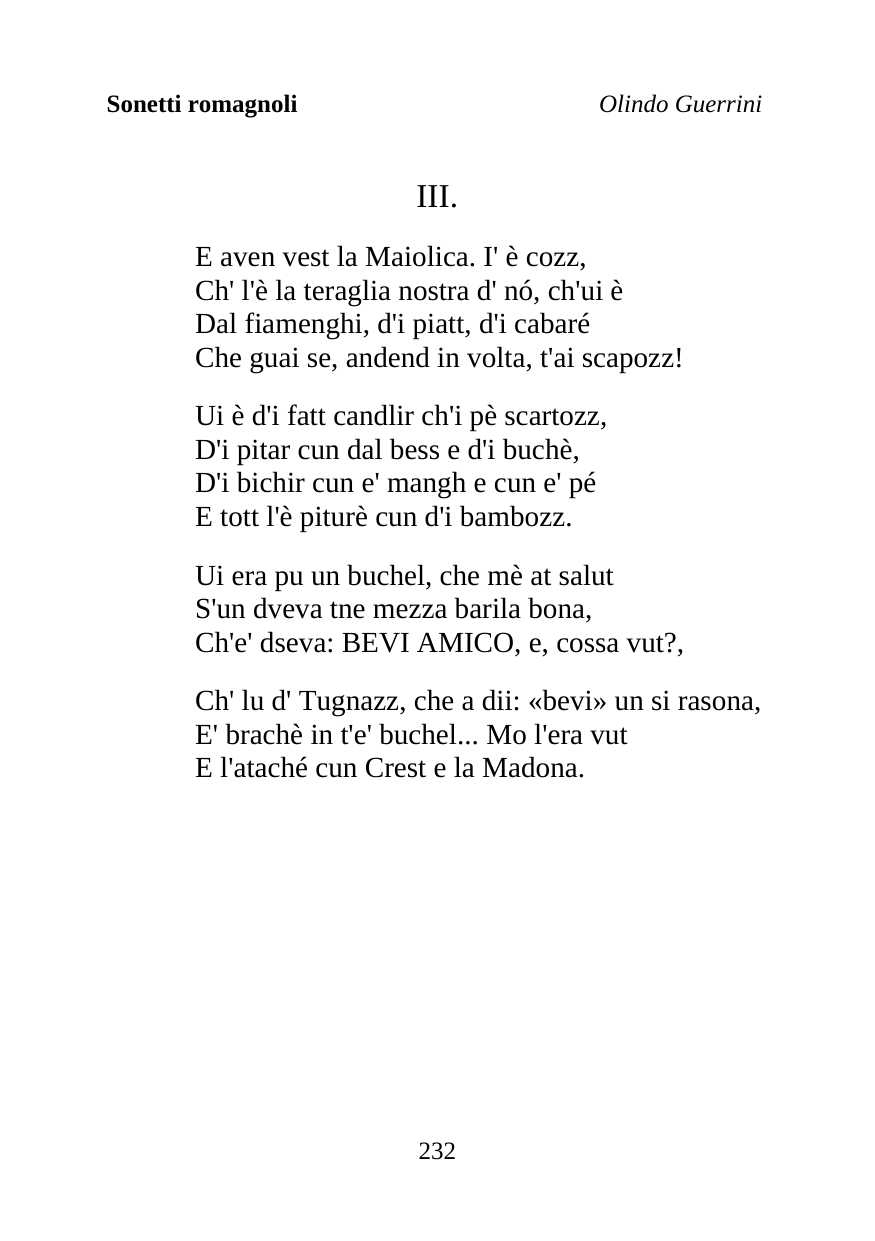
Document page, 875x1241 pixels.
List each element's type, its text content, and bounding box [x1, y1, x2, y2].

text Ch' lu d' Tugnazz, che a dii: «bevi» un si rasona, E' brachè in t'e' buchel... Mo l'era vut E l'ataché cun Crest e la Madona. [195, 683, 786, 784]
text E aven vest la Maiolica. I' è cozz, Ch' l'è la teraglia nostra d' nó, ch'ui è Dal fiamenghi, d'i piatt, d'i cabaré Che guai se, andend in volta, t'ai scapozz! [195, 239, 768, 373]
text Ui è d'i fatt candlir ch'i pè scartozz, D'i pitar cun dal bess e d'i buchè, D'i bichir cun e' mangh e cun e' pé E tott l'è piturè cun d'i bambozz. [195, 398, 768, 533]
subtitle III. [106, 176, 768, 214]
text Ui era pu un buchel, che mè at salut S'un dveva tne mezza barila bona, Ch'e' dseva: BEVI AMICO, e, cossa vut?, [195, 558, 768, 658]
